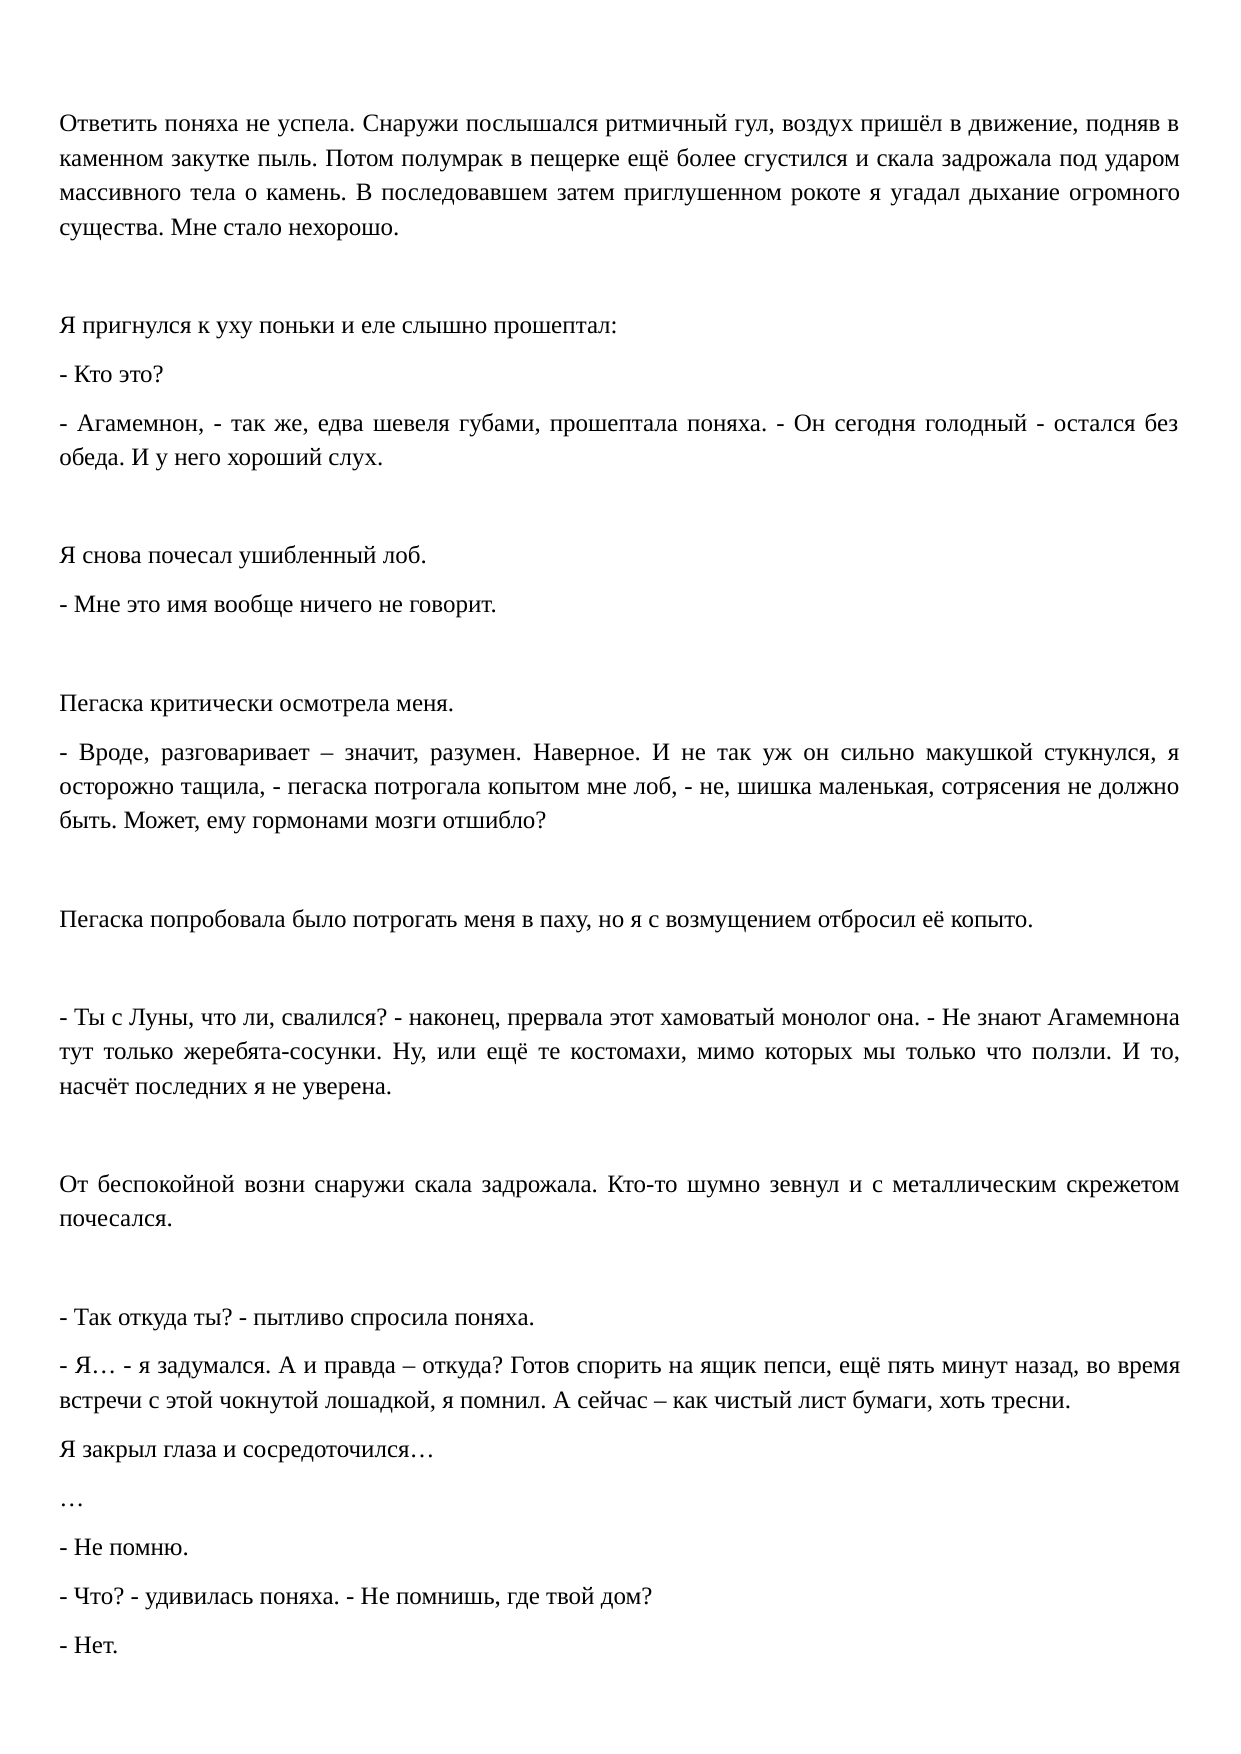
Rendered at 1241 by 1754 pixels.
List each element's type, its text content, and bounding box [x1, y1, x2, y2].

text - Кто это? [59, 359, 1181, 387]
text - Что? - удивилась поняха. - Не помнишь, где твой дом? [59, 1581, 1181, 1610]
text - Не помню. [59, 1532, 1181, 1561]
text - Мне это имя вообще ничего не говорит. [59, 589, 1181, 618]
text - Вроде, разговаривает – значит, разумен. Наверное. И не так уж он сильно макушкой стукнулся, я осторожно тащила, - пегаска потрогала копытом мне лоб, - не, шишка маленькая, сотрясения не должно быть. Может, ему гормонами мозги отшибло? [59, 737, 1181, 834]
text Я снова почесал ушибленный лоб. [59, 540, 1181, 569]
text - Так откуда ты? - пытливо спросила поняха. [59, 1302, 1181, 1330]
text Пегаска попробовала было потрогать меня в паху, но я с возмущением отбросил её копыто. [59, 904, 1181, 932]
text - Агамемнон, - так же, едва шевеля губами, прошептала поняха. - Он сегодня голодный - остался без обеда. И у него хороший слух. [59, 408, 1181, 471]
text - Я… - я задумался. А и правда – откуда? Готов спорить на ящик пепси, ещё пять минут назад, во время встречи с этой чокнутой лошадкой, я помнил. А сейчас – как чистый лист бумаги, хоть тресни. [59, 1351, 1181, 1414]
text Я пригнулся к уху поньки и еле слышно прошептал: [59, 310, 1181, 338]
text … [59, 1483, 1181, 1512]
text Ответить поняха не успела. Снаружи послышался ритмичный гул, воздух пришёл в движение, подняв в каменном закутке пыль. Потом полумрак в пещерке ещё более сгустился и скала задрожала под ударом массивного тела о камень. В последовавшем затем приглушенном рокоте я угадал дыхание огромного существа. Мне стало нехорошо. [59, 108, 1181, 240]
text - Нет. [59, 1630, 1181, 1659]
text От беспокойной возни снаружи скала задрожала. Кто-то шумно зевнул и с металлическим скрежетом почесался. [59, 1169, 1181, 1232]
text Пегаска критически осмотрела меня. [59, 688, 1181, 716]
text - Ты с Луны, что ли, свалился? - наконец, прервала этот хамоватый монолог она. - Не знают Агамемнона тут только жеребята-сосунки. Ну, или ещё те костомахи, мимо которых мы только что ползли. И то, насчёт последних я не уверена. [59, 1002, 1181, 1099]
text Я закрыл глаза и сосредоточился… [59, 1434, 1181, 1463]
